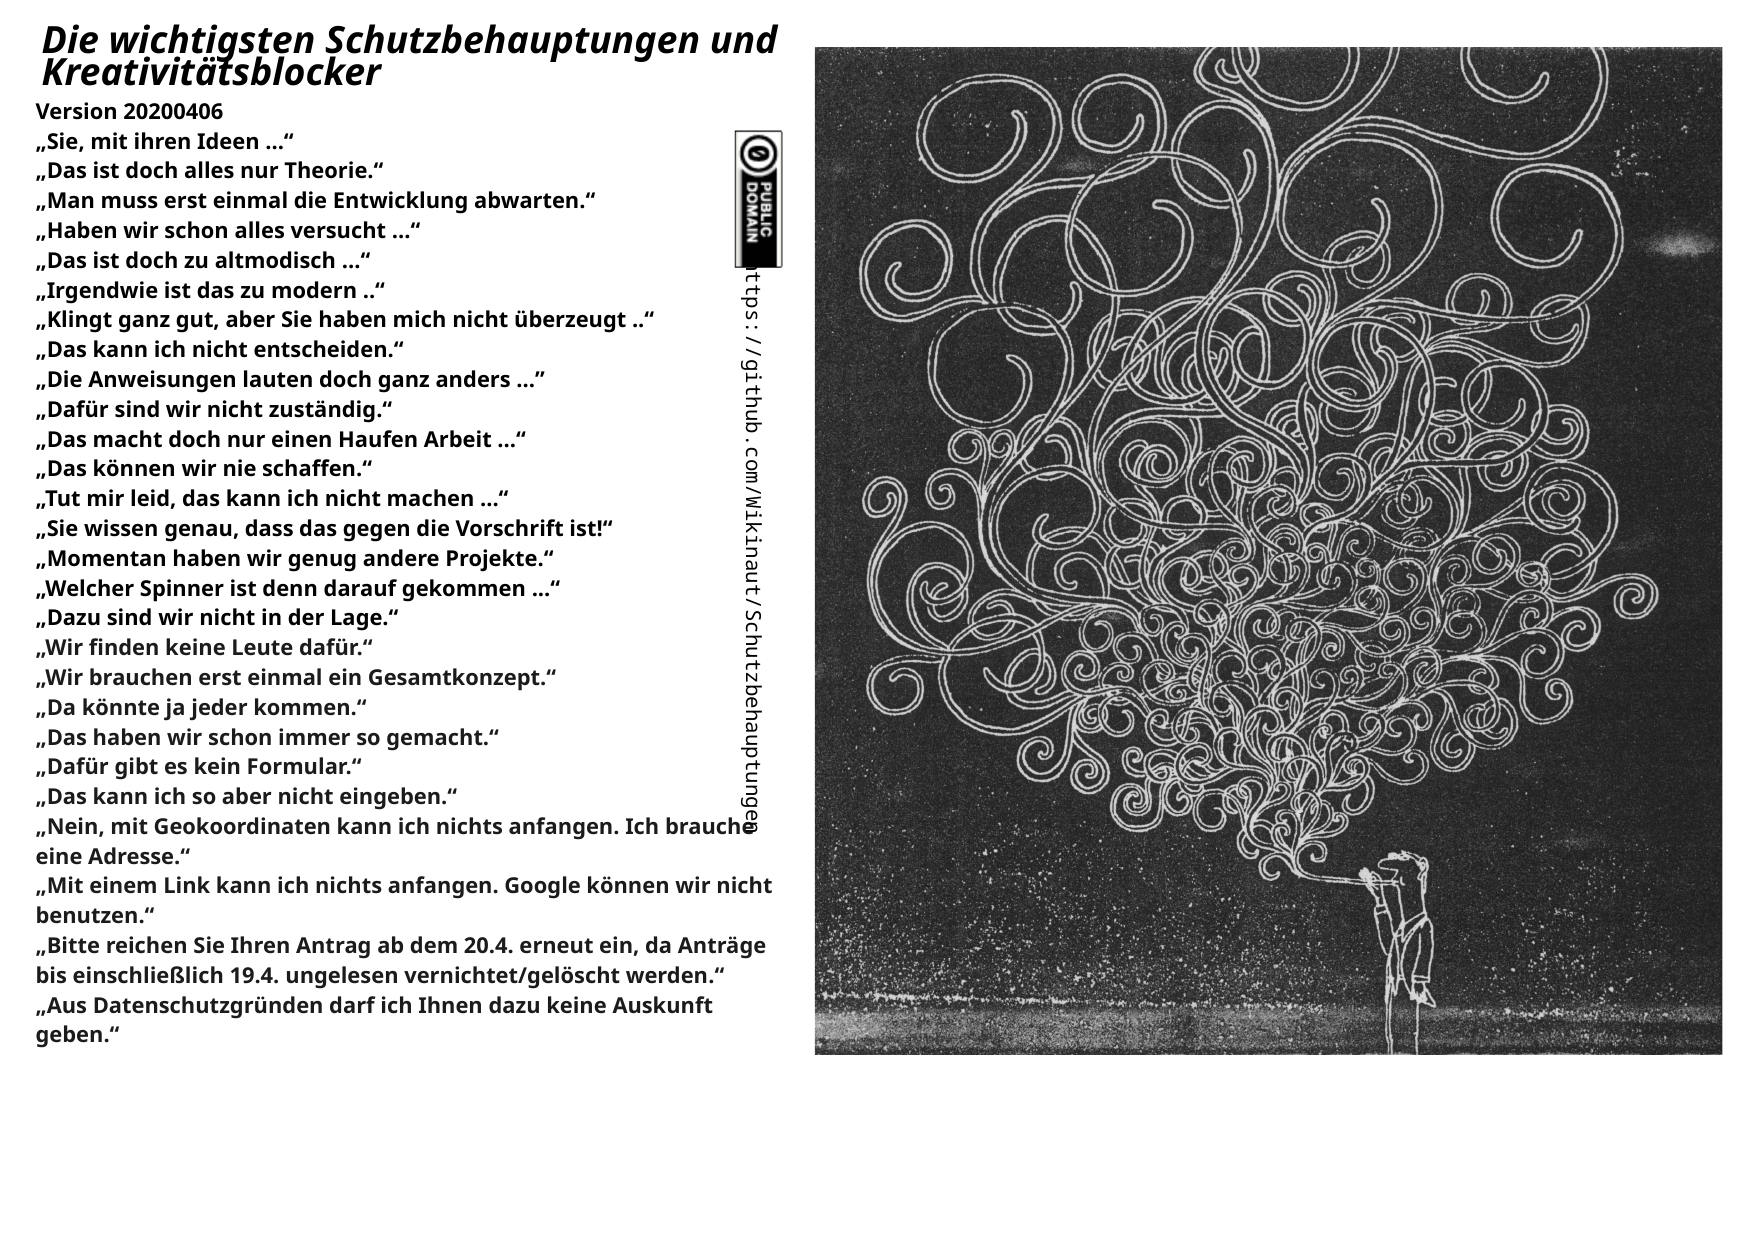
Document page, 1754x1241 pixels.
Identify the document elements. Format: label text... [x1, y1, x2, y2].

text „Das kann ich so aber nicht eingeben.“ [35, 781, 814, 811]
text „Das ist doch alles nur Theorie.“ [35, 156, 734, 185]
text „Bitte reichen Sie Ihren Antrag ab dem 20.4. erneut ein, da Anträge bis einschließlich 19.4. ungelesen vernichtet/gelöscht werden.“ [35, 930, 814, 990]
text „Dafür sind wir nicht zuständig.“ [35, 394, 814, 424]
text „Haben wir schon alles versucht ...“ [35, 215, 734, 245]
text „Wir brauchen erst einmal ein Gesamtkonzept.“ [35, 662, 814, 692]
text „Tut mir leid, das kann ich nicht machen ...“ [35, 483, 814, 513]
picture [735, 131, 782, 267]
text [783, 215, 814, 245]
text Version 20200406 [35, 96, 814, 126]
text „Nein, mit Geokoordinaten kann ich nichts anfangen. Ich brauche eine Adresse.“ [35, 811, 814, 871]
text [783, 156, 814, 185]
text „Die Anweisungen lauten doch ganz anders ...” [35, 364, 814, 394]
text „Das ist doch zu altmodisch ...“ [35, 245, 814, 275]
text „Man muss erst einmal die Entwicklung abwarten.“ [35, 185, 734, 215]
text „Mit einem Link kann ich nichts anfangen. Google können wir nicht benutzen.“ [35, 871, 814, 930]
text „Wir finden keine Leute dafür.“ [35, 632, 814, 662]
text „Das macht doch nur einen Haufen Arbeit ...“ [35, 424, 814, 453]
text „Dazu sind wir nicht in der Lage.“ [35, 602, 814, 632]
text „Aus Datenschutzgründen darf ich Ihnen dazu keine Auskunft geben.“ [35, 990, 814, 1049]
text „Das können wir nie schaffen.“ [35, 453, 814, 483]
text Die wichtigsten Schutzbehauptungen und Kreativitätsblocker [41, 24, 1636, 96]
text „Klingt ganz gut, aber Sie haben mich nicht überzeugt ..“ [35, 304, 814, 334]
text „Sie wissen genau, dass das gegen die Vorschrift ist!“ [35, 513, 814, 543]
text „Momentan haben wir genug andere Projekte.“ [35, 543, 814, 573]
text „Da könnte ja jeder kommen.“ „Das haben wir schon immer so gemacht.“ „Dafür gibt es kein Formular.“ [35, 692, 814, 781]
picture [814, 47, 1723, 1055]
text „Welcher Spinner ist denn darauf gekommen ...“ [35, 573, 814, 602]
text „Das kann ich nicht entscheiden.“ [35, 334, 814, 364]
text „Irgendwie ist das zu modern ..“ [35, 275, 814, 304]
text „Sie, mit ihren Ideen ...“ [35, 126, 814, 156]
